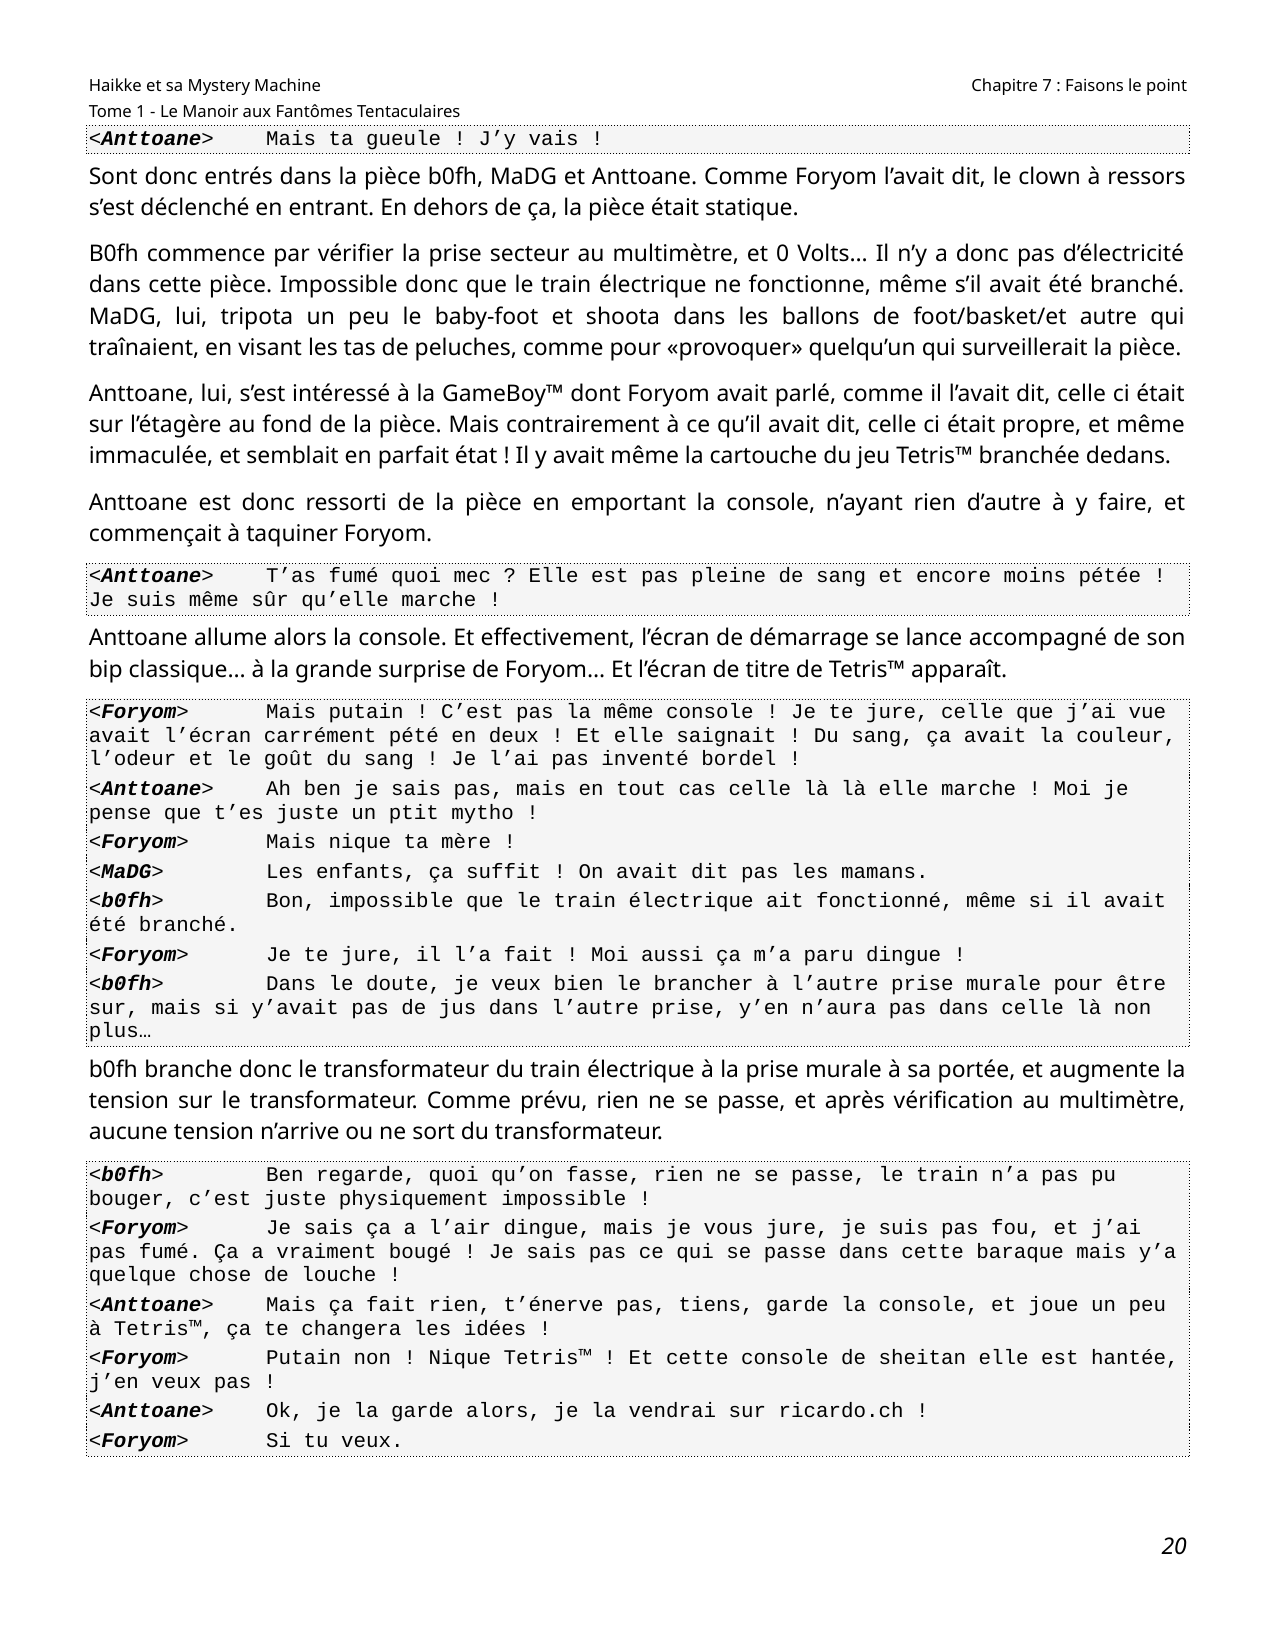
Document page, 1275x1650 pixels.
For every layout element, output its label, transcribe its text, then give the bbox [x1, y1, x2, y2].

text B0fh commence par vérifier la prise secteur au multimètre, et 0 Volts… Il n’y a donc pas d’électricité dans cette pièce. Impossible donc que le train électrique ne fonctionne, même s’il avait été branché. MaDG, lui, tripota un peu le baby-foot et shoota dans les ballons de foot/basket/et autre qui traînaient, en visant les tas de peluches, comme pour «provoquer» quelqu’un qui surveillerait la pièce. [88, 237, 1186, 362]
text <MaDG> Les enfants, ça suffit ! On avait dit pas les mamans. [86, 858, 1189, 884]
text <Foryom> Je te jure, il l’a fait ! Moi aussi ça m’a paru dingue ! [86, 941, 1189, 967]
text <Foryom> Mais putain ! C’est pas la même console ! Je te jure, celle que j’ai vue avait l’écran carrément pété en deux ! Et elle saignait ! Du sang, ça avait la couleur, l’odeur et le goût du sang ! Je l’ai pas inventé bordel ! [86, 698, 1189, 772]
text Anttoane est donc ressorti de la pièce en emportant la console, n’ayant rien d’autre à y faire, et commençait à taquiner Foryom. [88, 486, 1186, 548]
text <Foryom> Si tu veux. [86, 1427, 1189, 1456]
text <b0fh> Ben regarde, quoi qu’on fasse, rien ne se passe, le train n’a pas pu bouger, c’est juste physiquement impossible ! [86, 1161, 1189, 1211]
text <b0fh> Dans le doute, je veux bien le brancher à l’autre prise murale pour être sur, mais si y’avait pas de jus dans l’autre prise, y’en n’aura pas dans celle là non plus… [86, 971, 1189, 1047]
text <Anttoane> Ah ben je sais pas, mais en tout cas celle là là elle marche ! Moi je pense que t’es juste un ptit mytho ! [86, 775, 1189, 825]
text <Anttoane> T’as fumé quoi mec ? Elle est pas pleine de sang et encore moins pétée ! Je suis même sûr qu’elle marche ! [86, 563, 1189, 615]
text b0fh branche donc le transformateur du train électrique à la prise murale à sa portée, et augmente la tension sur le transformateur. Comme prévu, rien ne se passe, et après vérification au multimètre, aucune tension n’arrive ou ne sort du transformateur. [88, 1053, 1186, 1146]
text <Foryom> Je sais ça a l’air dingue, mais je vous jure, je suis pas fou, et j’ai pas fumé. Ça a vraiment bougé ! Je sais pas ce qui se passe dans cette baraque mais y’a quelque chose de louche ! [86, 1214, 1189, 1288]
text <Anttoane> Mais ta gueule ! J’y vais ! [86, 125, 1189, 154]
text Sont donc entrés dans la pièce b0fh, MaDG et Anttoane. Comme Foryom l’avait dit, le clown à ressors s’est déclenché en entrant. En dehors de ça, la pièce était statique. [88, 160, 1186, 222]
text <Anttoane> Mais ça fait rien, t’énerve pas, tiens, garde la console, et joue un peu à Tetris™, ça te changera les idées ! [86, 1291, 1189, 1341]
text Anttoane, lui, s’est intéressé à la GameBoy™ dont Foryom avait parlé, comme il l’avait dit, celle ci était sur l’étagère au fond de la pièce. Mais contrairement à ce qu’il avait dit, celle ci était propre, et même immaculée, et semblait en parfait état ! Il y avait même la cartouche du jeu Tetris™ branchée dedans. [88, 377, 1186, 471]
text <Anttoane> Ok, je la garde alors, je la vendrai sur ricardo.ch ! [86, 1398, 1189, 1424]
text <Foryom> Putain non ! Nique Tetris™ ! Et cette console de sheitan elle est hantée, j’en veux pas ! [86, 1344, 1189, 1394]
text <b0fh> Bon, impossible que le train électrique ait fonctionné, même si il avait été branché. [86, 888, 1189, 938]
text Anttoane allume alors la console. Et effectivement, l’écran de démarrage se lance accompagné de son bip classique… à la grande surprise de Foryom… Et l’écran de titre de Tetris™ apparaît. [88, 621, 1186, 684]
text <Foryom> Mais nique ta mère ! [86, 829, 1189, 855]
